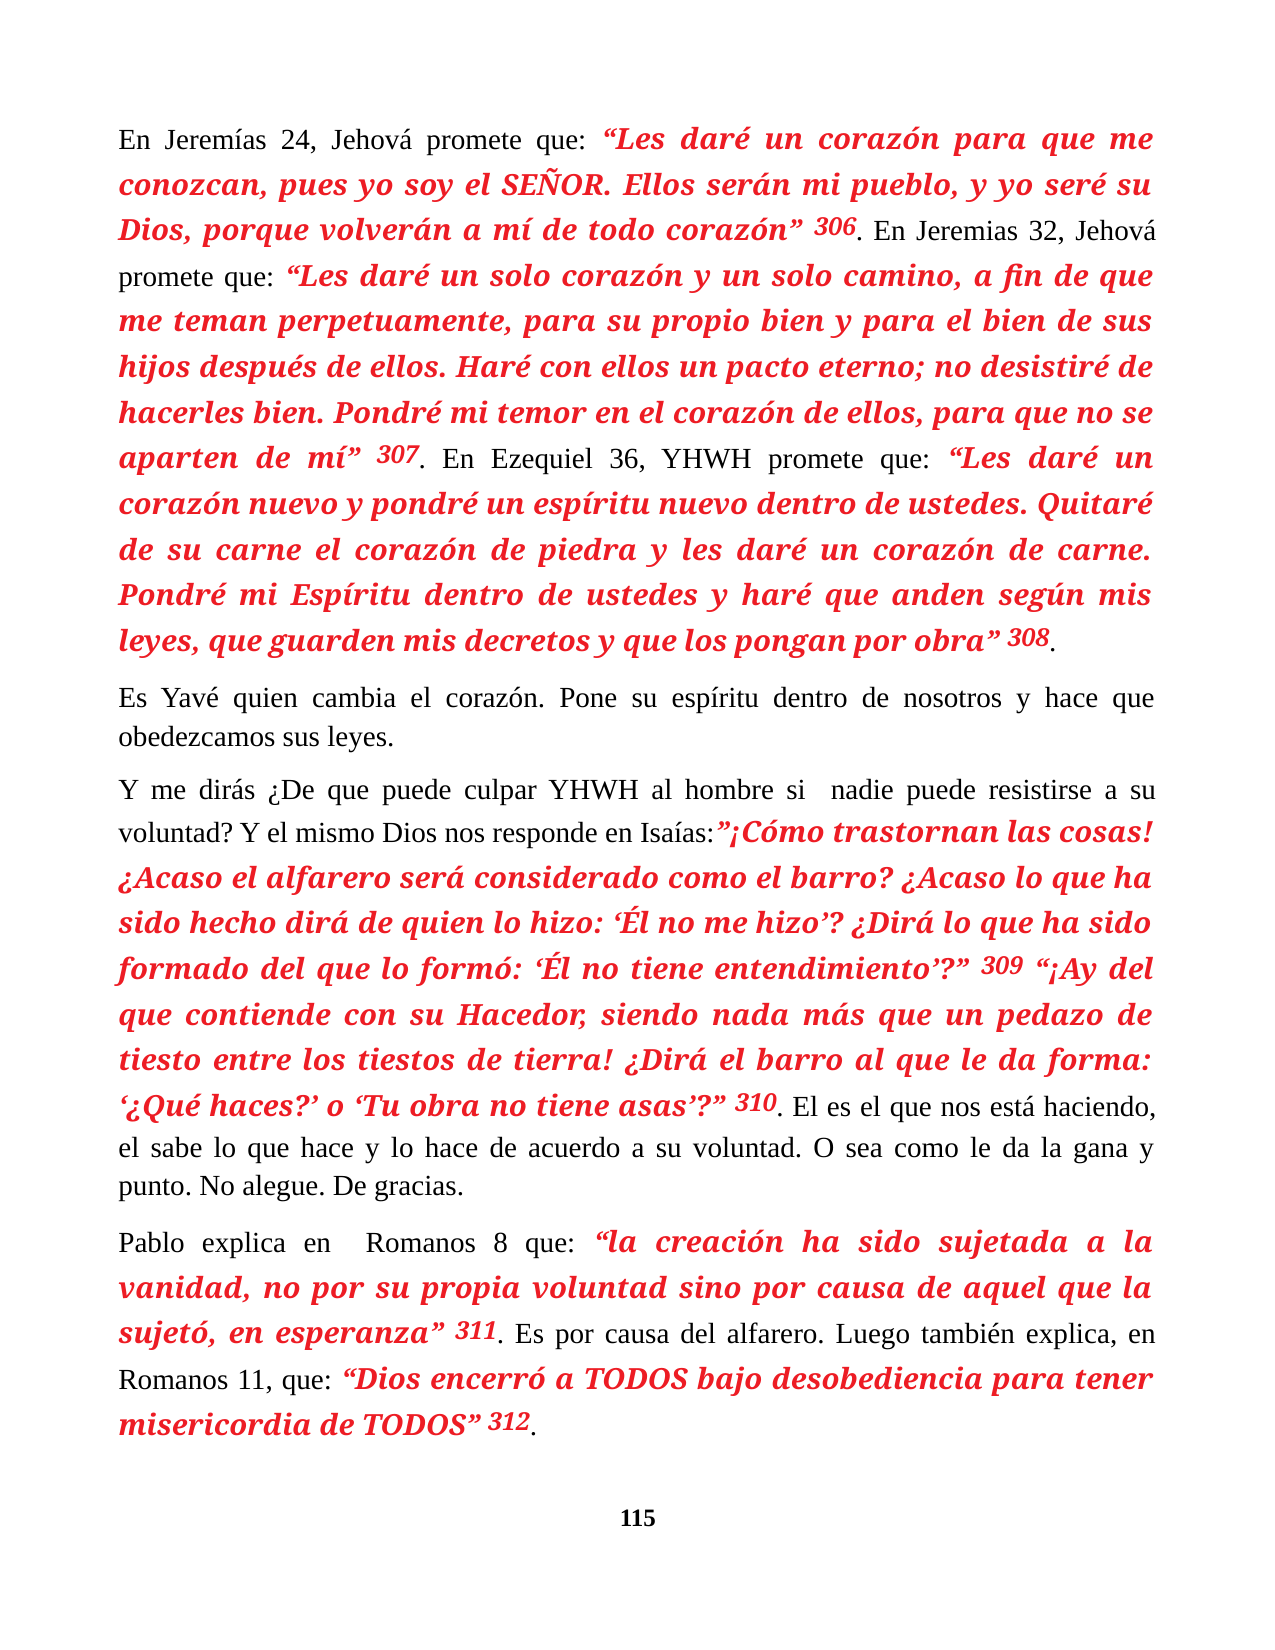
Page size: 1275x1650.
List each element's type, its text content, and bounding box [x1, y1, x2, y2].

text Y me dirás ¿De que puede culpar YHWH al hombre si nadie puede resistirse a su voluntad? Y el mismo Dios nos responde en Isaías:”¡Cómo trastornan las cosas! ¿Acaso el alfarero será considerado como el barro? ¿Acaso lo que ha sido hecho dirá de quien lo hizo: ‘Él no me hizo’? ¿Dirá lo que ha sido formado del que lo formó: ‘Él no tiene entendimiento’?” “¡Ay del que contiende con su Hacedor, siendo nada más que un pedazo de tiesto entre los tiestos de tierra! ¿Dirá el barro al que le da forma: ‘¿Qué haces?’ o ‘Tu obra no tiene asas’?” . El es el que nos está haciendo, el sabe lo que hace y lo hace de acuerdo a su voluntad. O sea como le da la gana y punto. No alegue. De gracias. [118, 772, 1157, 1202]
text En Jeremías 24, Jehová promete que: “Les daré un corazón para que me conozcan, pues yo soy el SEÑOR. Ellos serán mi pueblo, y yo seré su Dios, porque volverán a mí de todo corazón” . En Jeremias 32, Jehová promete que: “Les daré un solo corazón y un solo camino, a fin de que me teman perpetuamente, para su propio bien y para el bien de sus hijos después de ellos. Haré con ellos un pacto eterno; no desistiré de hacerles bien. Pondré mi temor en el corazón de ellos, para que no se aparten de mí” . En Ezequiel 36, YHWH promete que: “Les daré un corazón nuevo y pondré un espíritu nuevo dentro de ustedes. Quitaré de su carne el corazón de piedra y les daré un corazón de carne. Pondré mi Espíritu dentro de ustedes y haré que anden según mis leyes, que guarden mis decretos y que los pongan por obra” . [118, 118, 1157, 660]
text Pablo explica en Romanos 8 que: “la creación ha sido sujetada a la vanidad, no por su propia voluntad sino por causa de aquel que la sujetó, en esperanza” . Es por causa del alfarero. Luego también explica, en Romanos 11, que: “Dios encerró a TODOS bajo desobediencia para tener misericordia de TODOS” . [118, 1221, 1157, 1444]
text Es Yavé quien cambia el corazón. Pone su espíritu dentro de nosotros y hace que obedezcamos sus leyes. [118, 680, 1157, 752]
